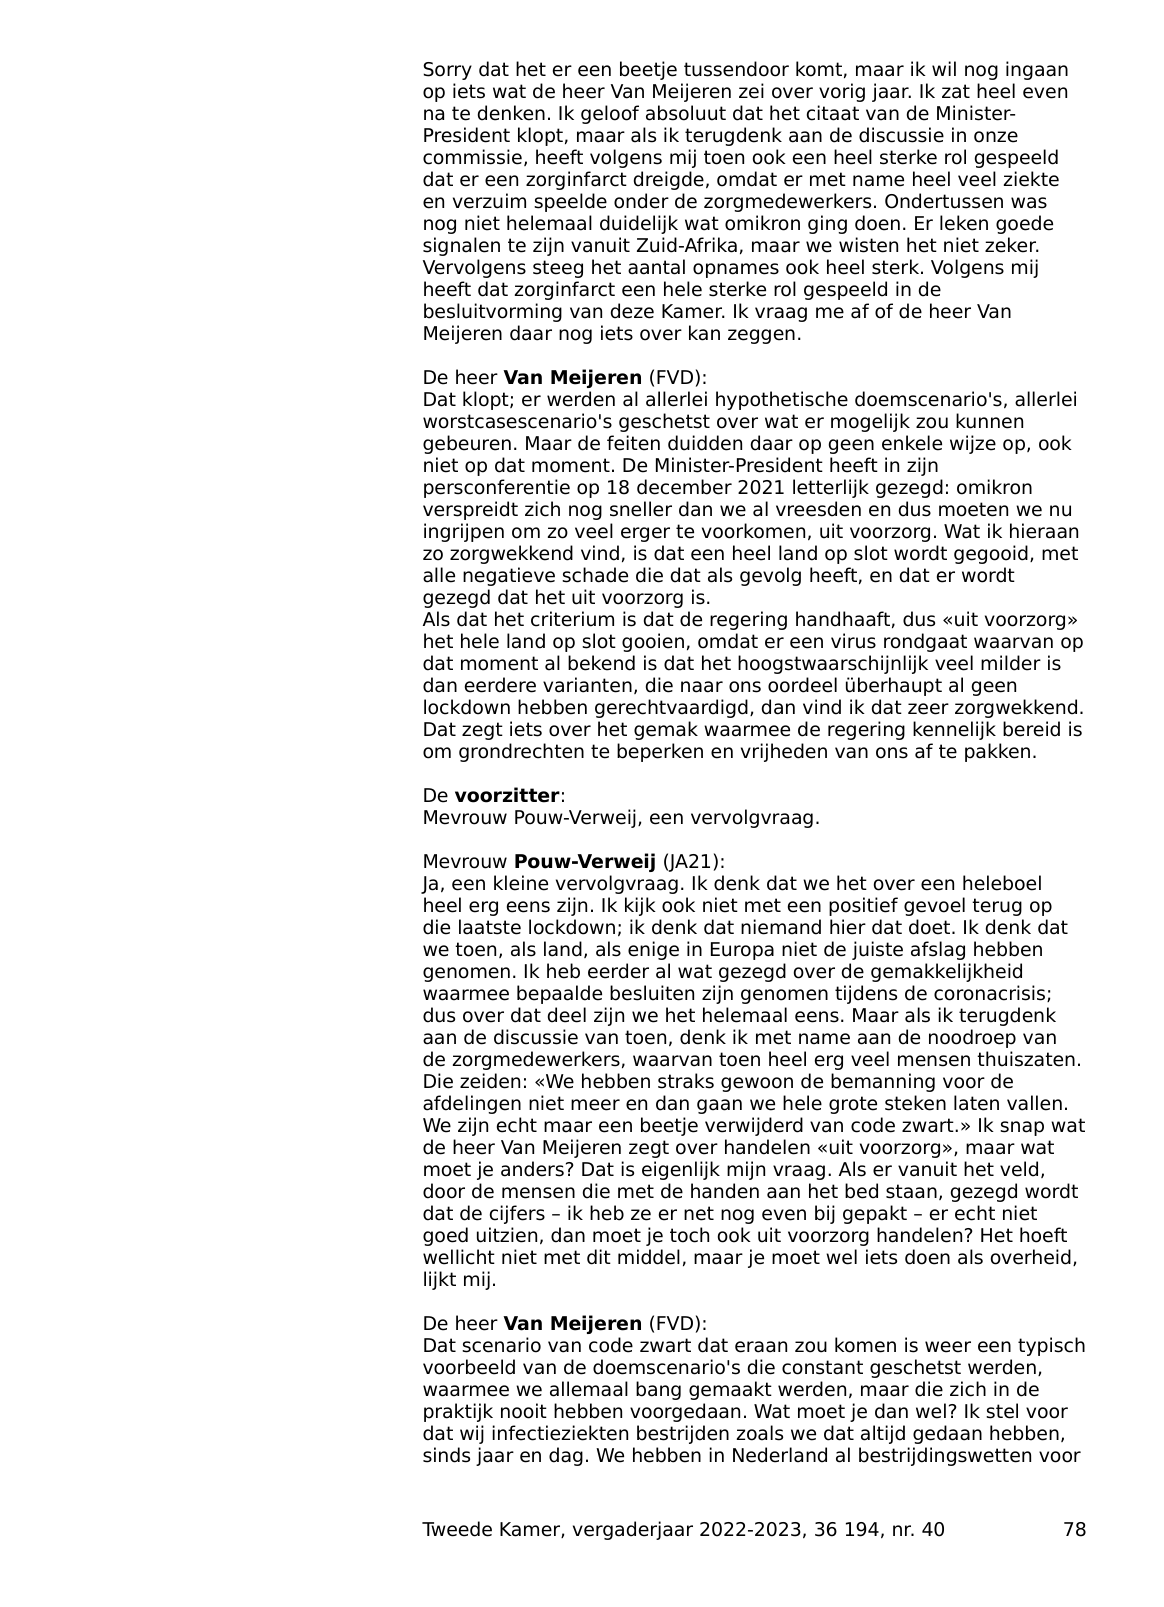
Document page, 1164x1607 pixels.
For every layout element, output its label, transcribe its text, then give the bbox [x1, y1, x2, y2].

text Dat klopt; er werden al allerlei hypothetische doemscenario's, allerlei worstcasescenario's geschetst over wat er mogelijk zou kunnen gebeuren. Maar de feiten duidden daar op geen enkele wijze op, ook niet op dat moment. De Minister-President heeft in zijn persconferentie op 18 december 2021 letterlijk gezegd: omikron verspreidt zich nog sneller dan we al vreesden en dus moeten we nu ingrijpen om zo veel erger te voorkomen, uit voorzorg. Wat ik hieraan zo zorgwekkend vind, is dat een heel land op slot wordt gegooid, met alle negatieve schade die dat als gevolg heeft, en dat er wordt gezegd dat het uit voorzorg is. [422, 389, 1087, 609]
text De voorzitter: [422, 785, 1087, 807]
text Als dat het criterium is dat de regering handhaaft, dus «uit voorzorg» het hele land op slot gooien, omdat er een virus rondgaat waarvan op dat moment al bekend is dat het hoogstwaarschijnlijk veel milder is dan eerdere varianten, die naar ons oordeel überhaupt al geen lockdown hebben gerechtvaardigd, dan vind ik dat zeer zorgwekkend. Dat zegt iets over het gemak waarmee de regering kennelijk bereid is om grondrechten te beperken en vrijheden van ons af te pakken. [422, 609, 1087, 763]
text Mevrouw Pouw-Verweij, een vervolgvraag. [422, 807, 1087, 829]
text Ja, een kleine vervolgvraag. Ik denk dat we het over een heleboel heel erg eens zijn. Ik kijk ook niet met een positief gevoel terug op die laatste lockdown; ik denk dat niemand hier dat doet. Ik denk dat we toen, als land, als enige in Europa niet de juiste afslag hebben genomen. Ik heb eerder al wat gezegd over de gemakkelijkheid waarmee bepaalde besluiten zijn genomen tijdens de coronacrisis; dus over dat deel zijn we het helemaal eens. Maar als ik terugdenk aan de discussie van toen, denk ik met name aan de noodroep van de zorgmedewerkers, waarvan toen heel erg veel mensen thuiszaten. Die zeiden: «We hebben straks gewoon de bemanning voor de afdelingen niet meer en dan gaan we hele grote steken laten vallen. We zijn echt maar een beetje verwijderd van code zwart.» Ik snap wat de heer Van Meijeren zegt over handelen «uit voorzorg», maar wat moet je anders? Dat is eigenlijk mijn vraag. Als er vanuit het veld, door de mensen die met de handen aan het bed staan, gezegd wordt dat de cijfers – ik heb ze er net nog even bij gepakt – er echt niet goed uitzien, dan moet je toch ook uit voorzorg handelen? Het hoeft wellicht niet met dit middel, maar je moet wel iets doen als overheid, lijkt mij. [422, 873, 1087, 1291]
text De heer Van Meijeren (FVD): [422, 367, 1087, 389]
text Mevrouw Pouw-Verweij (JA21): [422, 851, 1087, 873]
text Dat scenario van code zwart dat eraan zou komen is weer een typisch voorbeeld van de doemscenario's die constant geschetst werden, waarmee we allemaal bang gemaakt werden, maar die zich in de praktijk nooit hebben voorgedaan. Wat moet je dan wel? Ik stel voor dat wij infectieziekten bestrijden zoals we dat altijd gedaan hebben, sinds jaar en dag. We hebben in Nederland al bestrijdingswetten voor [422, 1335, 1087, 1467]
text De heer Van Meijeren (FVD): [422, 1313, 1087, 1335]
text Sorry dat het er een beetje tussendoor komt, maar ik wil nog ingaan op iets wat de heer Van Meijeren zei over vorig jaar. Ik zat heel even na te denken. Ik geloof absoluut dat het citaat van de Minister-President klopt, maar als ik terugdenk aan de discussie in onze commissie, heeft volgens mij toen ook een heel sterke rol gespeeld dat er een zorginfarct dreigde, omdat er met name heel veel ziekte en verzuim speelde onder de zorgmedewerkers. Ondertussen was nog niet helemaal duidelijk wat omikron ging doen. Er leken goede signalen te zijn vanuit Zuid-Afrika, maar we wisten het niet zeker. Vervolgens steeg het aantal opnames ook heel sterk. Volgens mij heeft dat zorginfarct een hele sterke rol gespeeld in de besluitvorming van deze Kamer. Ik vraag me af of de heer Van Meijeren daar nog iets over kan zeggen. [422, 59, 1087, 345]
